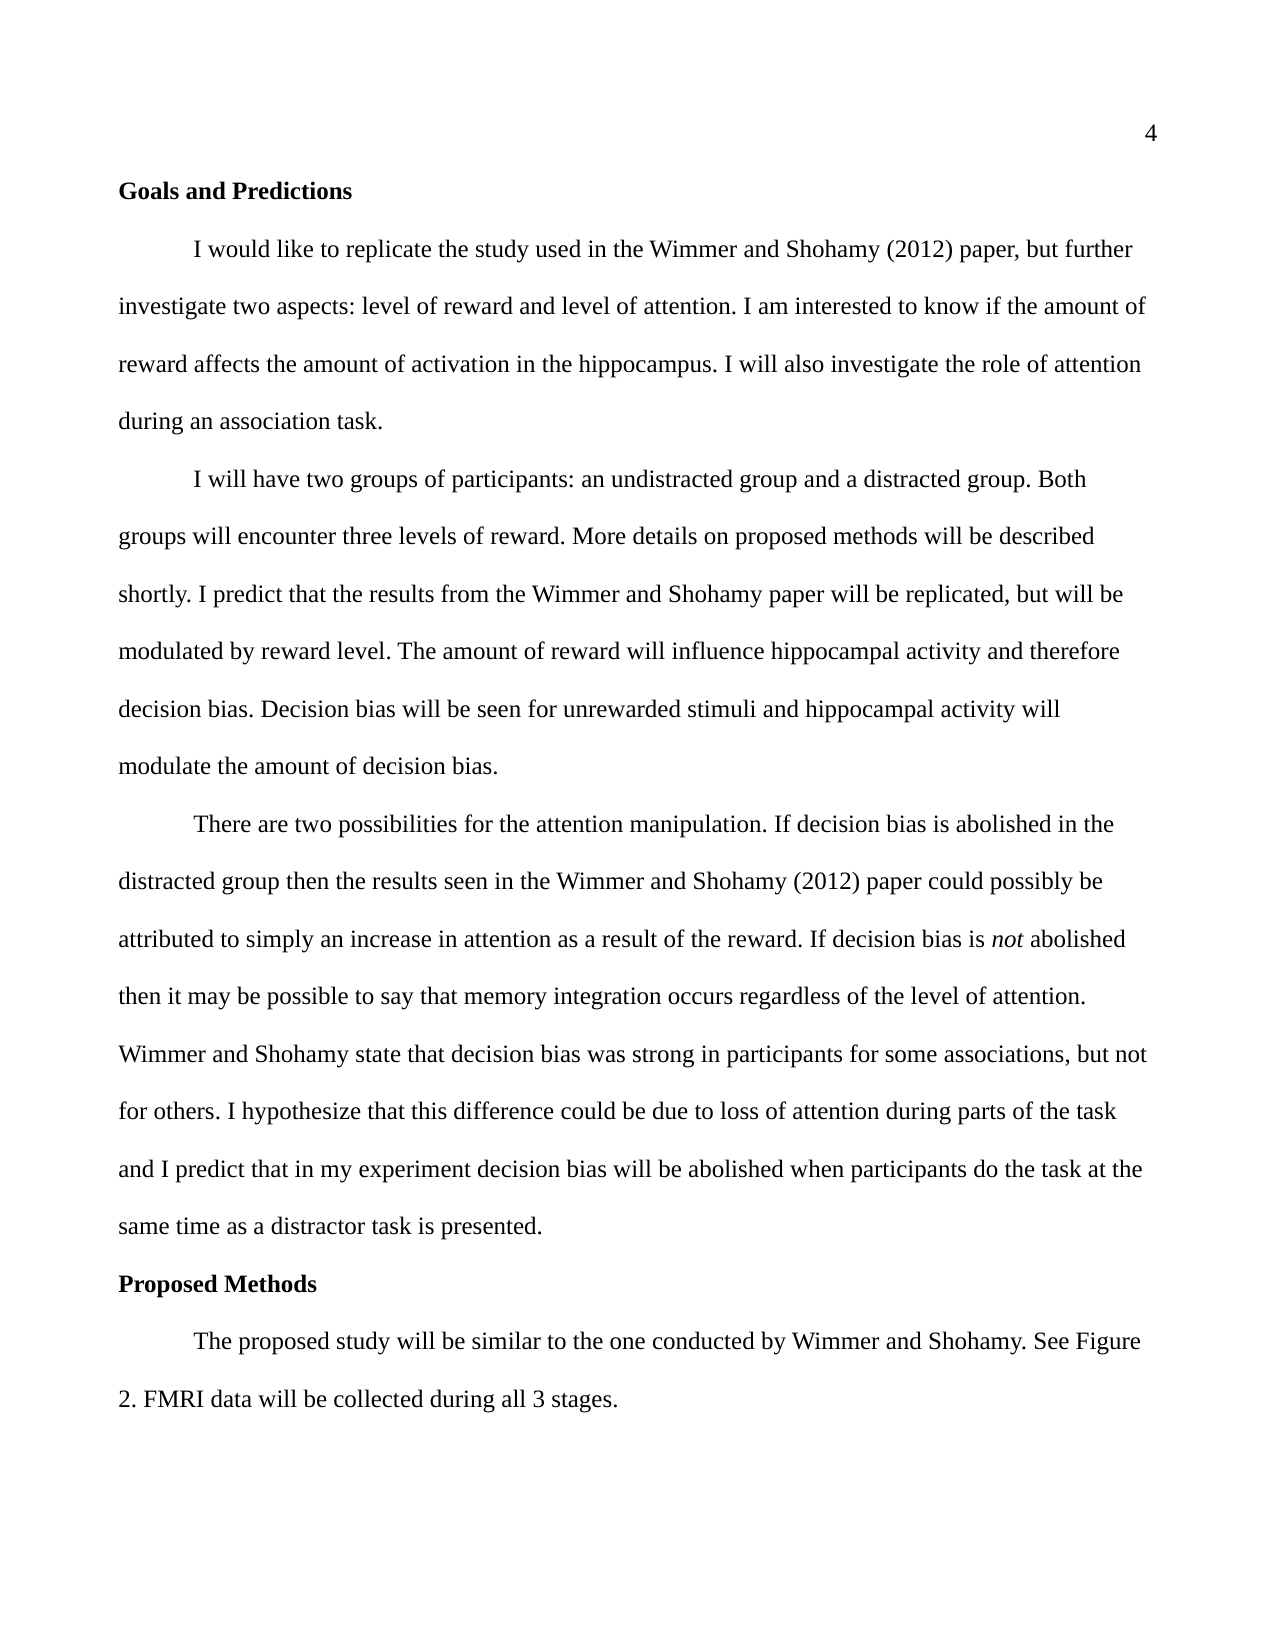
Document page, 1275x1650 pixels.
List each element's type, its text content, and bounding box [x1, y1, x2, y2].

text The proposed study will be similar to the one conducted by Wimmer and Shohamy. See Figure 2. FMRI data will be collected during all 3 stages. [118, 1326, 1157, 1413]
text I will have two groups of participants: an undistracted group and a distracted group. Both groups will encounter three levels of reward. More details on proposed methods will be described shortly. I predict that the results from the Wimmer and Shohamy paper will be replicated, but will be modulated by reward level. The amount of reward will influence hippocampal activity and therefore decision bias. Decision bias will be seen for unrewarded stimuli and hippocampal activity will modulate the amount of decision bias. [118, 464, 1157, 780]
text Proposed Methods [118, 1269, 1157, 1298]
text I would like to replicate the study used in the Wimmer and Shohamy (2012) paper, but further investigate two aspects: level of reward and level of attention. I am interested to know if the amount of reward affects the amount of activation in the hippocampus. I will also investigate the role of attention during an association task. [118, 234, 1157, 435]
text Goals and Predictions [118, 176, 1157, 205]
text There are two possibilities for the attention manipulation. If decision bias is abolished in the distracted group then the results seen in the Wimmer and Shohamy (2012) paper could possibly be attributed to simply an increase in attention as a result of the reward. If decision bias is not abolished then it may be possible to say that memory integration occurs regardless of the level of attention. Wimmer and Shohamy state that decision bias was strong in participants for some associations, but not for others. I hypothesize that this difference could be due to loss of attention during parts of the task and I predict that in my experiment decision bias will be abolished when participants do the task at the same time as a distractor task is presented. [118, 809, 1157, 1240]
